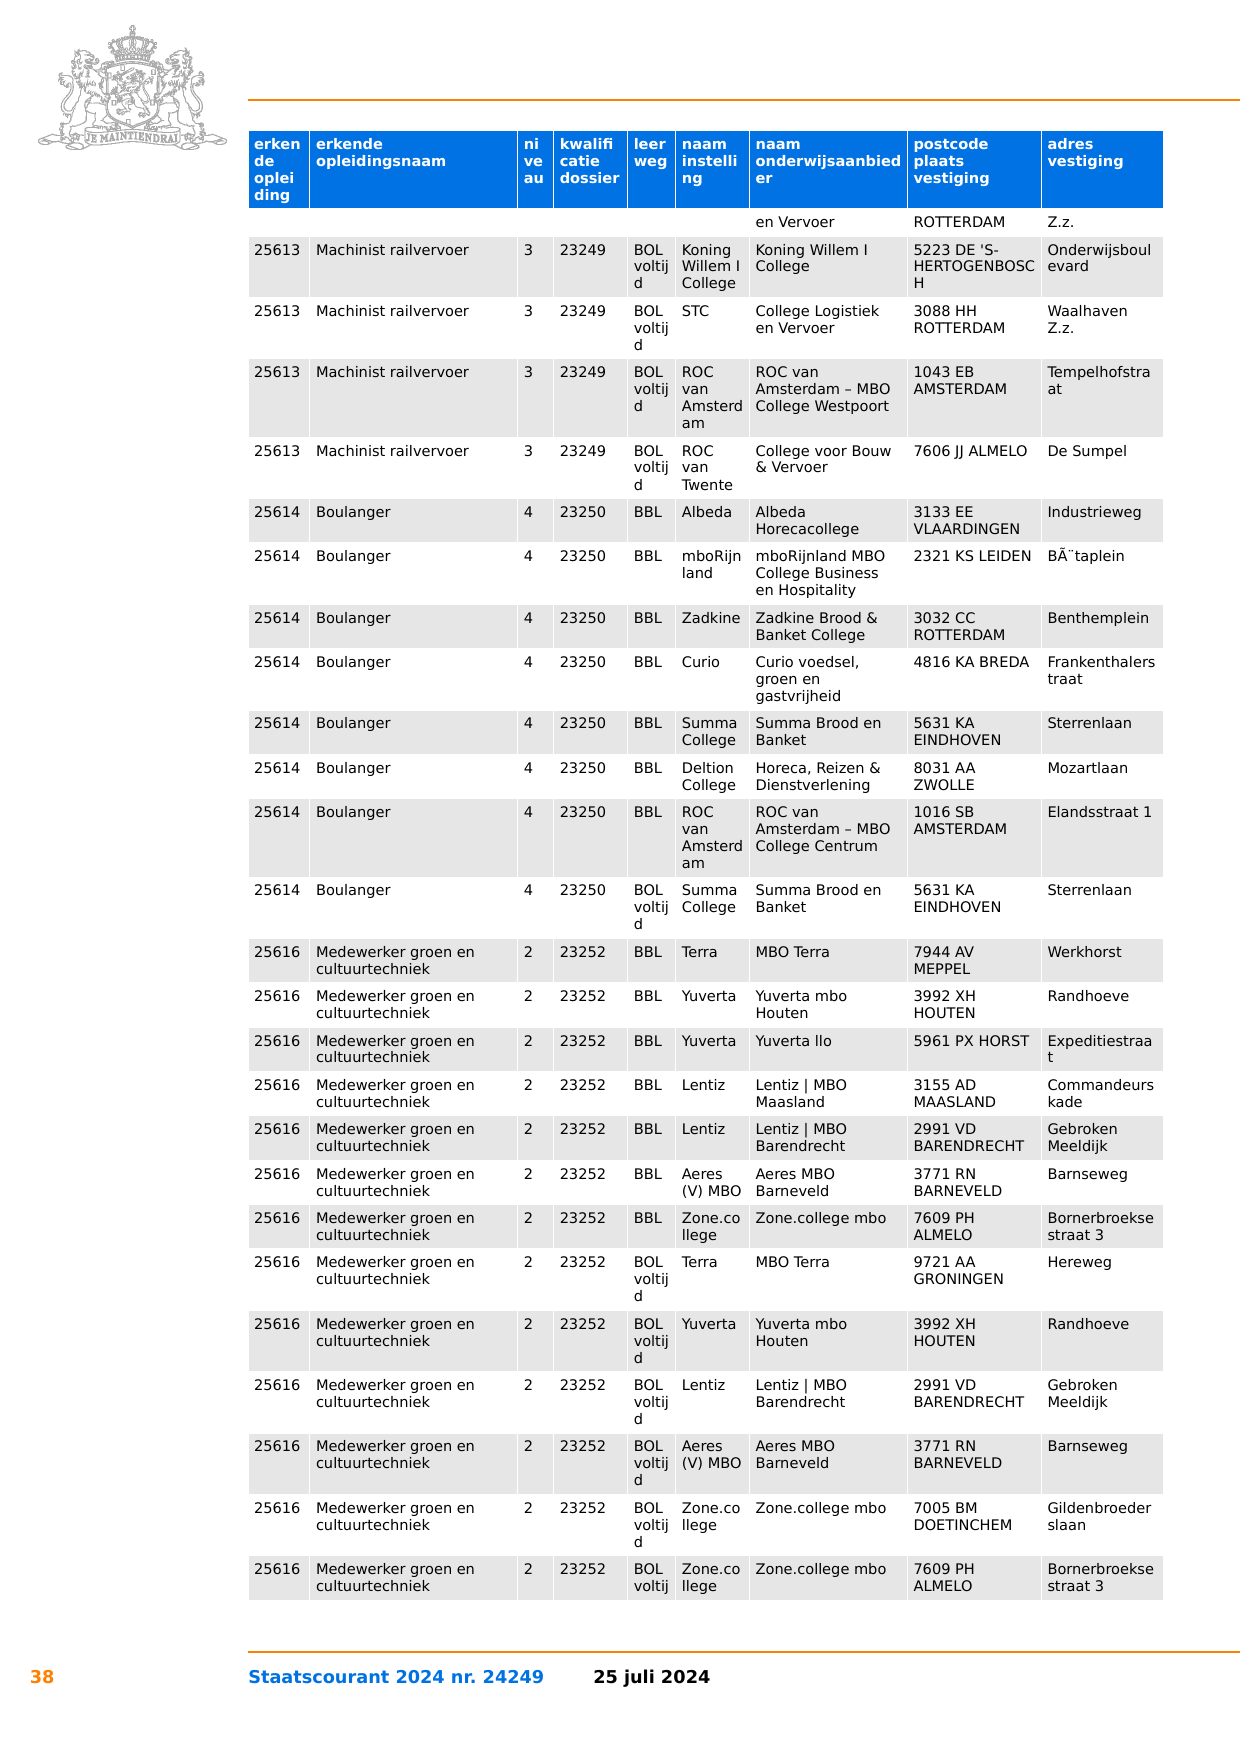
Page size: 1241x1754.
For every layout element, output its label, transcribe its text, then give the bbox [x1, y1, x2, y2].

table_cell MBO Terra [750, 1250, 907, 1310]
table_cell BOL voltijd [628, 1250, 675, 1310]
table_cell Yuverta [676, 1028, 749, 1071]
table_cell Boulanger [310, 878, 517, 938]
table_cell mboRijnland MBO College Business en Hospitality [750, 544, 907, 604]
table_cell 23252 [554, 1072, 627, 1115]
table_cell 1016 SB AMSTERDAM [908, 799, 1041, 877]
table_cell [518, 209, 553, 236]
table_cell Machinist railvervoer [310, 359, 517, 437]
table_cell 25616 [249, 1434, 309, 1494]
table_cell Expeditiestraat [1042, 1028, 1163, 1071]
table_cell 23250 [554, 649, 627, 709]
table_cell Medewerker groen en cultuurtechniek [310, 1495, 517, 1555]
table_cell ROTTERDAM [908, 209, 1041, 236]
table_cell Aeres (V) MBO [676, 1434, 749, 1494]
table_cell 4 [518, 544, 553, 604]
table_cell Werkhorst [1042, 939, 1163, 982]
table_cell 7606 JJ ALMELO [908, 438, 1041, 498]
table_cell 5961 PX HORST [908, 1028, 1041, 1071]
table_cell Commandeurskade [1042, 1072, 1163, 1115]
table_cell 5223 DE 'S-HERTOGENBOSCH [908, 237, 1041, 297]
table_cell 23250 [554, 499, 627, 542]
table_cell Zadkine [676, 605, 749, 648]
table_header adres vestiging [1042, 131, 1163, 208]
table_cell 7609 PH ALMELO [908, 1205, 1041, 1248]
table_cell 25613 [249, 237, 309, 297]
table_cell 25614 [249, 755, 309, 798]
table_cell Zone.college [676, 1205, 749, 1248]
table_cell 2 [518, 1250, 553, 1310]
table_cell 25616 [249, 1372, 309, 1433]
table_cell BBL [628, 605, 675, 648]
table_cell 23252 [554, 1495, 627, 1555]
table_cell 2 [518, 939, 553, 982]
table_cell 4 [518, 799, 553, 877]
table_cell Summa Brood en Banket [750, 711, 907, 754]
table_cell Medewerker groen en cultuurtechniek [310, 1072, 517, 1115]
table_cell Sterrenlaan [1042, 878, 1163, 938]
table_cell Boulanger [310, 544, 517, 604]
table_cell Medewerker groen en cultuurtechniek [310, 1311, 517, 1371]
table_cell BBL [628, 1028, 675, 1071]
table_cell 23252 [554, 1311, 627, 1371]
table_cell 3992 XH HOUTEN [908, 1311, 1041, 1371]
table_cell 23252 [554, 1116, 627, 1160]
table_cell 7005 BM DOETINCHEM [908, 1495, 1041, 1555]
table_cell Medewerker groen en cultuurtechniek [310, 1434, 517, 1494]
table_cell 25616 [249, 1205, 309, 1248]
table_cell Curio [676, 649, 749, 709]
table_cell Barnseweg [1042, 1161, 1163, 1204]
table_cell De Sumpel [1042, 438, 1163, 498]
table_cell College voor Bouw & Vervoer [750, 438, 907, 498]
table_cell 23252 [554, 1205, 627, 1248]
table_cell 25613 [249, 298, 309, 358]
table_cell BOL voltijd [628, 359, 675, 437]
table_cell [249, 209, 309, 236]
table_cell Medewerker groen en cultuurtechniek [310, 939, 517, 982]
table_cell Zone.college [676, 1495, 749, 1555]
table_cell Waalhaven Z.z. [1042, 298, 1163, 358]
table_cell Benthemplein [1042, 605, 1163, 648]
table_cell 23250 [554, 755, 627, 798]
table_cell Yuverta mbo Houten [750, 983, 907, 1027]
table_cell 4 [518, 605, 553, 648]
table_cell 23252 [554, 939, 627, 982]
table_cell BBL [628, 983, 675, 1027]
table_cell 9721 AA GRONINGEN [908, 1250, 1041, 1310]
table_cell 23249 [554, 237, 627, 297]
table_cell Bornerbroeksestraat 3 [1042, 1205, 1163, 1248]
table_cell 25616 [249, 1250, 309, 1310]
table_cell Summa Brood en Banket [750, 878, 907, 938]
table_cell 23252 [554, 1028, 627, 1071]
table_cell Albeda Horecacollege [750, 499, 907, 542]
table_cell Terra [676, 939, 749, 982]
table_cell 1043 EB AMSTERDAM [908, 359, 1041, 437]
table_cell Machinist railvervoer [310, 438, 517, 498]
table_header naam instelling [676, 131, 749, 208]
table_cell 2 [518, 1205, 553, 1248]
table_cell Onderwijsboulevard [1042, 237, 1163, 297]
table_cell BBL [628, 1161, 675, 1204]
table_cell BOL voltijd [628, 1434, 675, 1494]
table_cell Lentiz [676, 1372, 749, 1433]
table_cell Medewerker groen en cultuurtechniek [310, 1028, 517, 1071]
table_cell 2 [518, 1556, 553, 1600]
table_cell BOL voltijd [628, 1372, 675, 1433]
table_cell 25616 [249, 1495, 309, 1555]
table_cell 25614 [249, 711, 309, 754]
table_cell 2 [518, 1161, 553, 1204]
table_cell 25613 [249, 438, 309, 498]
table_cell 25616 [249, 1116, 309, 1160]
table_cell Elandsstraat 1 [1042, 799, 1163, 877]
table_cell 4816 KA BREDA [908, 649, 1041, 709]
table_cell 23249 [554, 359, 627, 437]
table_cell 4 [518, 499, 553, 542]
table_cell 3992 XH HOUTEN [908, 983, 1041, 1027]
table_cell 23249 [554, 438, 627, 498]
table_cell Aeres MBO Barneveld [750, 1434, 907, 1494]
table_header naam onderwijsaanbieder [750, 131, 907, 208]
table_cell 3155 AD MAASLAND [908, 1072, 1041, 1115]
table_cell 25616 [249, 983, 309, 1027]
table_cell BBL [628, 499, 675, 542]
table_cell 23249 [554, 298, 627, 358]
table_cell 23252 [554, 1250, 627, 1310]
table_cell Zone.college mbo [750, 1495, 907, 1555]
table_cell Medewerker groen en cultuurtechniek [310, 1161, 517, 1204]
table_cell 25614 [249, 878, 309, 938]
table_cell Zone.college mbo [750, 1556, 907, 1600]
table_header postcode plaats vestiging [908, 131, 1041, 208]
table_cell 25614 [249, 799, 309, 877]
table_cell Randhoeve [1042, 983, 1163, 1027]
table_cell Boulanger [310, 499, 517, 542]
table_header niveau [518, 131, 553, 208]
table_cell 23252 [554, 1161, 627, 1204]
table_cell 25614 [249, 544, 309, 604]
table_cell ROC van Amsterdam [676, 359, 749, 437]
table_cell BBL [628, 755, 675, 798]
table_cell 7944 AV MEPPEL [908, 939, 1041, 982]
table_cell 25616 [249, 1161, 309, 1204]
table_cell Aeres (V) MBO [676, 1161, 749, 1204]
table_cell 3032 CC ROTTERDAM [908, 605, 1041, 648]
table_cell Koning Willem I College [750, 237, 907, 297]
table_cell BOL voltijd [628, 237, 675, 297]
table_cell [676, 209, 749, 236]
table_cell Summa College [676, 878, 749, 938]
table_cell 25614 [249, 605, 309, 648]
table_cell [554, 209, 627, 236]
table_cell Terra [676, 1250, 749, 1310]
table_cell BOL voltijd [628, 878, 675, 938]
table_cell 3771 RN BARNEVELD [908, 1161, 1041, 1204]
table_cell Yuverta mbo Houten [750, 1311, 907, 1371]
table_cell Medewerker groen en cultuurtechniek [310, 1556, 517, 1600]
table_cell Summa College [676, 711, 749, 754]
table_cell 25614 [249, 499, 309, 542]
table_cell Zadkine Brood & Banket College [750, 605, 907, 648]
table_cell Koning Willem I College [676, 237, 749, 297]
table_cell BBL [628, 649, 675, 709]
table_cell BBL [628, 1116, 675, 1160]
table_header kwalificatie dossier [554, 131, 627, 208]
table_cell College Logistiek en Vervoer [750, 298, 907, 358]
table_cell 8031 AA ZWOLLE [908, 755, 1041, 798]
table_cell 3 [518, 359, 553, 437]
table_cell Boulanger [310, 799, 517, 877]
table_cell Lentiz [676, 1116, 749, 1160]
table_cell BOL voltijd [628, 1495, 675, 1555]
table_cell ROC van Amsterdam [676, 799, 749, 877]
table_cell 3088 HH ROTTERDAM [908, 298, 1041, 358]
table_cell 7609 PH ALMELO [908, 1556, 1041, 1600]
table_cell 2 [518, 983, 553, 1027]
table_cell Medewerker groen en cultuurtechniek [310, 1205, 517, 1248]
table_cell Boulanger [310, 755, 517, 798]
table_cell 5631 KA EINDHOVEN [908, 878, 1041, 938]
table_cell BBL [628, 799, 675, 877]
table_cell Randhoeve [1042, 1311, 1163, 1371]
table_cell 23250 [554, 878, 627, 938]
table_cell 2 [518, 1495, 553, 1555]
table_cell Zone.college [676, 1556, 749, 1600]
table_cell ROC van Twente [676, 438, 749, 498]
table_cell Boulanger [310, 711, 517, 754]
table_cell BOL voltij [628, 1556, 675, 1600]
table_cell Yuverta [676, 1311, 749, 1371]
table_cell BBL [628, 544, 675, 604]
table_cell 2 [518, 1028, 553, 1071]
table_cell Deltion College [676, 755, 749, 798]
table_cell 3 [518, 298, 553, 358]
table_cell Sterrenlaan [1042, 711, 1163, 754]
table_cell BÃ¨taplein [1042, 544, 1163, 604]
table_cell mboRijnland [676, 544, 749, 604]
table_cell Boulanger [310, 649, 517, 709]
table_cell 3771 RN BARNEVELD [908, 1434, 1041, 1494]
table_cell 2321 KS LEIDEN [908, 544, 1041, 604]
table_cell 25614 [249, 649, 309, 709]
table_cell Z.z. [1042, 209, 1163, 236]
table_cell Medewerker groen en cultuurtechniek [310, 1116, 517, 1160]
table_cell 5631 KA EINDHOVEN [908, 711, 1041, 754]
table_cell 23250 [554, 711, 627, 754]
table_cell Bornerbroeksestraat 3 [1042, 1556, 1163, 1600]
table_cell Machinist railvervoer [310, 298, 517, 358]
table_cell BBL [628, 711, 675, 754]
table_cell 2991 VD BARENDRECHT [908, 1372, 1041, 1433]
table_cell 25616 [249, 1556, 309, 1600]
table_cell Mozartlaan [1042, 755, 1163, 798]
table_cell 2 [518, 1072, 553, 1115]
table_cell Yuverta [676, 983, 749, 1027]
table_cell Boulanger [310, 605, 517, 648]
table_cell Medewerker groen en cultuurtechniek [310, 983, 517, 1027]
table_cell Medewerker groen en cultuurtechniek [310, 1372, 517, 1433]
table_cell 23250 [554, 799, 627, 877]
table_cell 2 [518, 1372, 553, 1433]
table_cell 23252 [554, 983, 627, 1027]
table_cell 2 [518, 1434, 553, 1494]
table_cell 4 [518, 711, 553, 754]
table_cell Curio voedsel, groen en gastvrijheid [750, 649, 907, 709]
table_cell 4 [518, 878, 553, 938]
table_cell STC [676, 298, 749, 358]
table_cell Medewerker groen en cultuurtechniek [310, 1250, 517, 1310]
table_cell BBL [628, 1072, 675, 1115]
table_cell 3 [518, 438, 553, 498]
table_cell 4 [518, 649, 553, 709]
table_cell Gebroken Meeldijk [1042, 1116, 1163, 1160]
table_cell 25616 [249, 939, 309, 982]
table_header erkende opleiding [249, 131, 309, 208]
table_cell 25616 [249, 1028, 309, 1071]
table_cell Frankenthalerstraat [1042, 649, 1163, 709]
table_cell 23252 [554, 1372, 627, 1433]
table_cell 23252 [554, 1434, 627, 1494]
table_cell 23250 [554, 544, 627, 604]
table_cell ROC van Amsterdam – MBO College Centrum [750, 799, 907, 877]
table_cell MBO Terra [750, 939, 907, 982]
table_cell Lentiz | MBO Barendrecht [750, 1372, 907, 1433]
table_cell BOL voltijd [628, 438, 675, 498]
table_cell Barnseweg [1042, 1434, 1163, 1494]
table_cell 3133 EE VLAARDINGEN [908, 499, 1041, 542]
table_cell Hereweg [1042, 1250, 1163, 1310]
table_cell Lentiz | MBO Maasland [750, 1072, 907, 1115]
table_header erkende opleidingsnaam [310, 131, 517, 208]
table_cell Machinist railvervoer [310, 237, 517, 297]
table_cell [628, 209, 675, 236]
table_cell 2 [518, 1116, 553, 1160]
table_cell 25613 [249, 359, 309, 437]
table_cell Gebroken Meeldijk [1042, 1372, 1163, 1433]
table_cell Aeres MBO Barneveld [750, 1161, 907, 1204]
table_cell Gildenbroederslaan [1042, 1495, 1163, 1555]
table_cell [310, 209, 517, 236]
table_cell Albeda [676, 499, 749, 542]
table_header leerweg [628, 131, 675, 208]
table_cell Industrieweg [1042, 499, 1163, 542]
table_cell 25616 [249, 1311, 309, 1371]
table_cell BBL [628, 1205, 675, 1248]
table_cell ROC van Amsterdam – MBO College Westpoort [750, 359, 907, 437]
table_cell Zone.college mbo [750, 1205, 907, 1248]
picture [38, 25, 227, 150]
table_cell 23250 [554, 605, 627, 648]
table_cell en Vervoer [750, 209, 907, 236]
table_cell 25616 [249, 1072, 309, 1115]
table_cell Lentiz | MBO Barendrecht [750, 1116, 907, 1160]
table_cell Lentiz [676, 1072, 749, 1115]
table_cell BOL voltijd [628, 298, 675, 358]
table_cell BOL voltijd [628, 1311, 675, 1371]
table_cell BBL [628, 939, 675, 982]
table_cell Tempelhofstraat [1042, 359, 1163, 437]
table_cell 3 [518, 237, 553, 297]
table_cell 23252 [554, 1556, 627, 1600]
table_cell 2991 VD BARENDRECHT [908, 1116, 1041, 1160]
table_cell Horeca, Reizen & Dienstverlening [750, 755, 907, 798]
table_cell 4 [518, 755, 553, 798]
table_cell 2 [518, 1311, 553, 1371]
table_cell Yuverta llo [750, 1028, 907, 1071]
